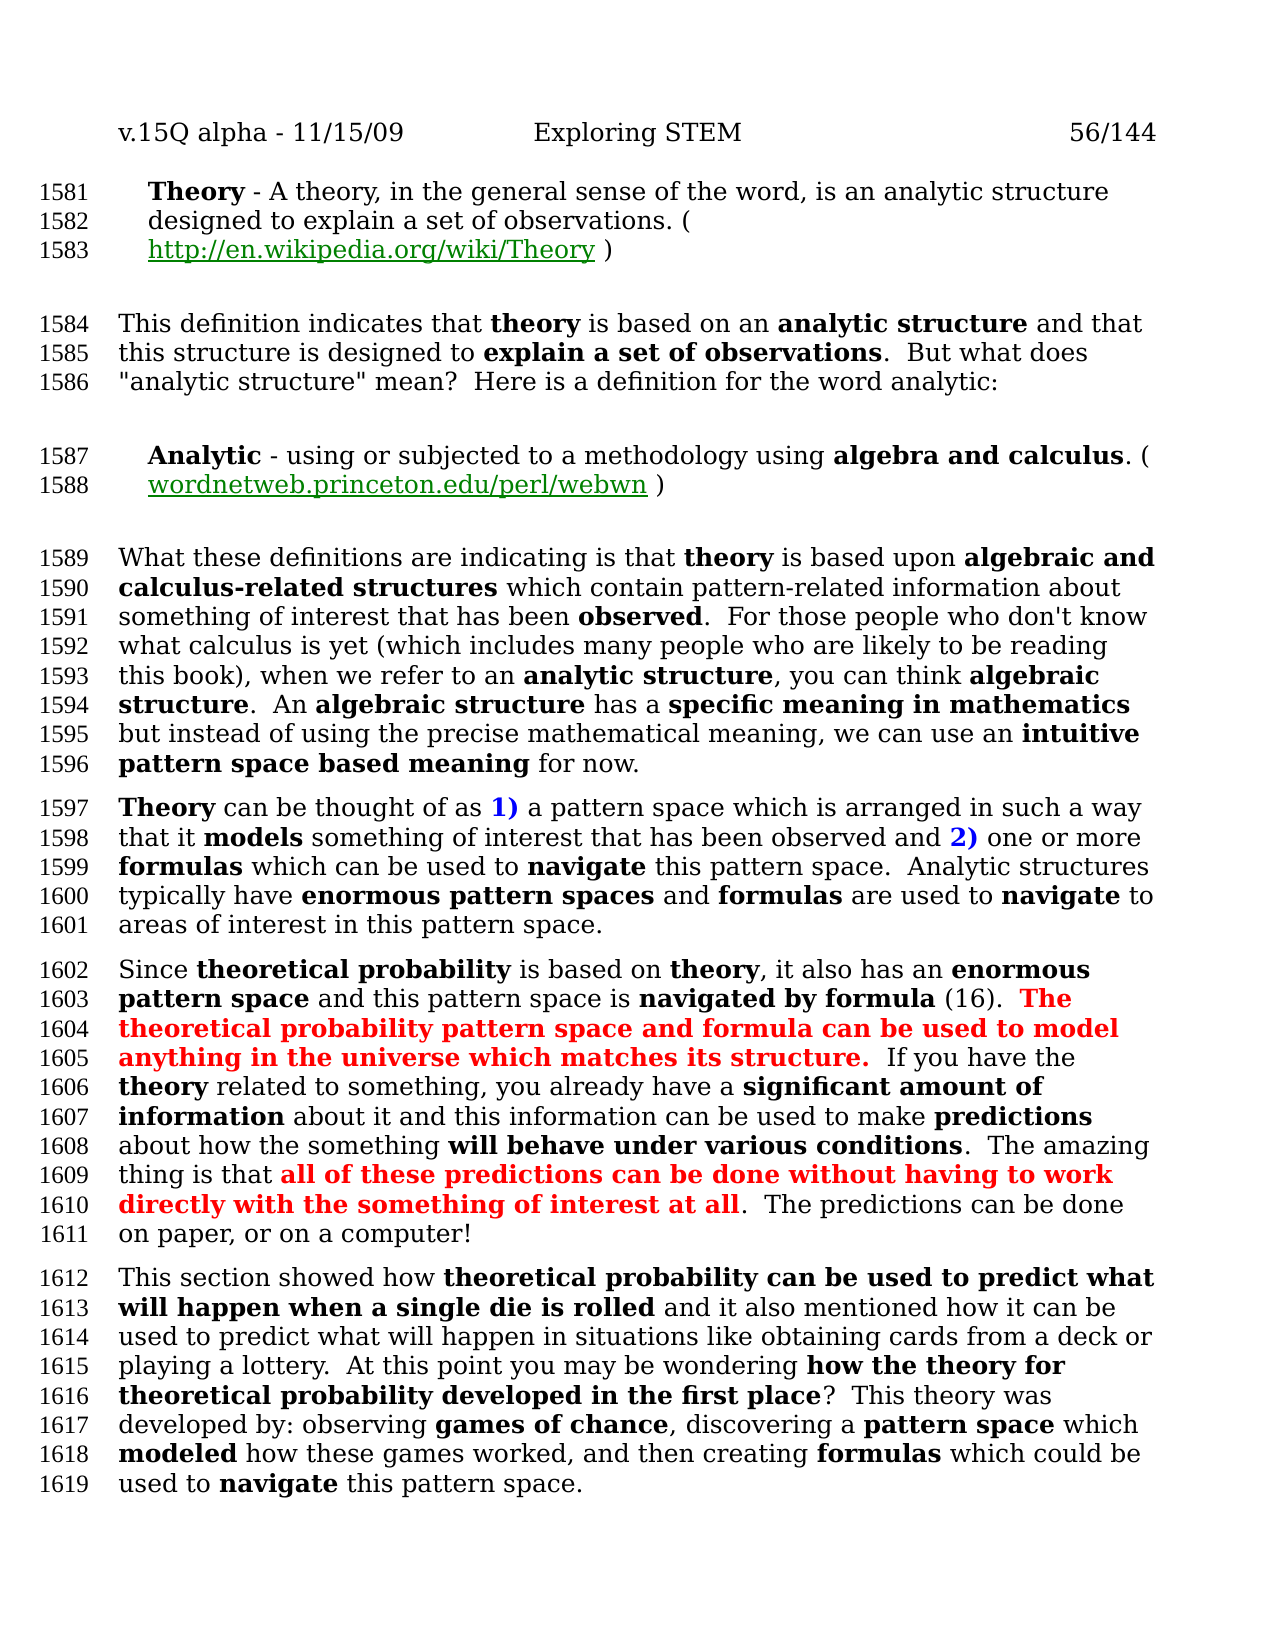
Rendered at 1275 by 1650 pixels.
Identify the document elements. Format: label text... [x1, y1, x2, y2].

text What these definitions are indicating is that theory is based upon algebraic and calculus-related structures which contain pattern-related information about something of interest that has been observed. For those people who don't know what calculus is yet (which includes many people who are likely to be reading this book), when we refer to an analytic structure, you can think algebraic structure. An algebraic structure has a specific meaning in mathematics but instead of using the precise mathematical meaning, we can use an intuitive pattern space based meaning for now. [118, 543, 1157, 778]
text Since theoretical probability is based on theory, it also has an enormous pattern space and this pattern space is navigated by formula (16). The theoretical probability pattern space and formula can be used to model anything in the universe which matches its structure. If you have the theory related to something, you already have a significant amount of information about it and this information can be used to make predictions about how the something will behave under various conditions. The amazing thing is that all of these predictions can be done without having to work directly with the something of interest at all. The predictions can be done on paper, or on a computer! [118, 955, 1157, 1248]
text Analytic - using or subjected to a methodology using algebra and calculus. ( wordnetweb.princeton.edu/perl/webwn ) [148, 441, 1157, 499]
text This section showed how theoretical probability can be used to predict what will happen when a single die is rolled and it also mentioned how it can be used to predict what will happen in situations like obtaining cards from a deck or playing a lottery. At this point you may be wondering how the theory for theoretical probability developed in the first place? This theory was developed by: observing games of chance, discovering a pattern space which modeled how these games worked, and then creating formulas which could be used to navigate this pattern space. [118, 1263, 1157, 1498]
text This definition indicates that theory is based on an analytic structure and that this structure is designed to explain a set of observations. But what does "analytic structure" mean? Here is a definition for the word analytic: [118, 309, 1157, 397]
text Theory can be thought of as 1) a pattern space which is arranged in such a way that it models something of interest that has been observed and 2) one or more formulas which can be used to navigate this pattern space. Analytic structures typically have enormous pattern spaces and formulas are used to navigate to areas of interest in this pattern space. [118, 793, 1157, 940]
text Theory - A theory, in the general sense of the word, is an analytic structure designed to explain a set of observations. ( http://en.wikipedia.org/wiki/Theory ) [148, 177, 1157, 264]
